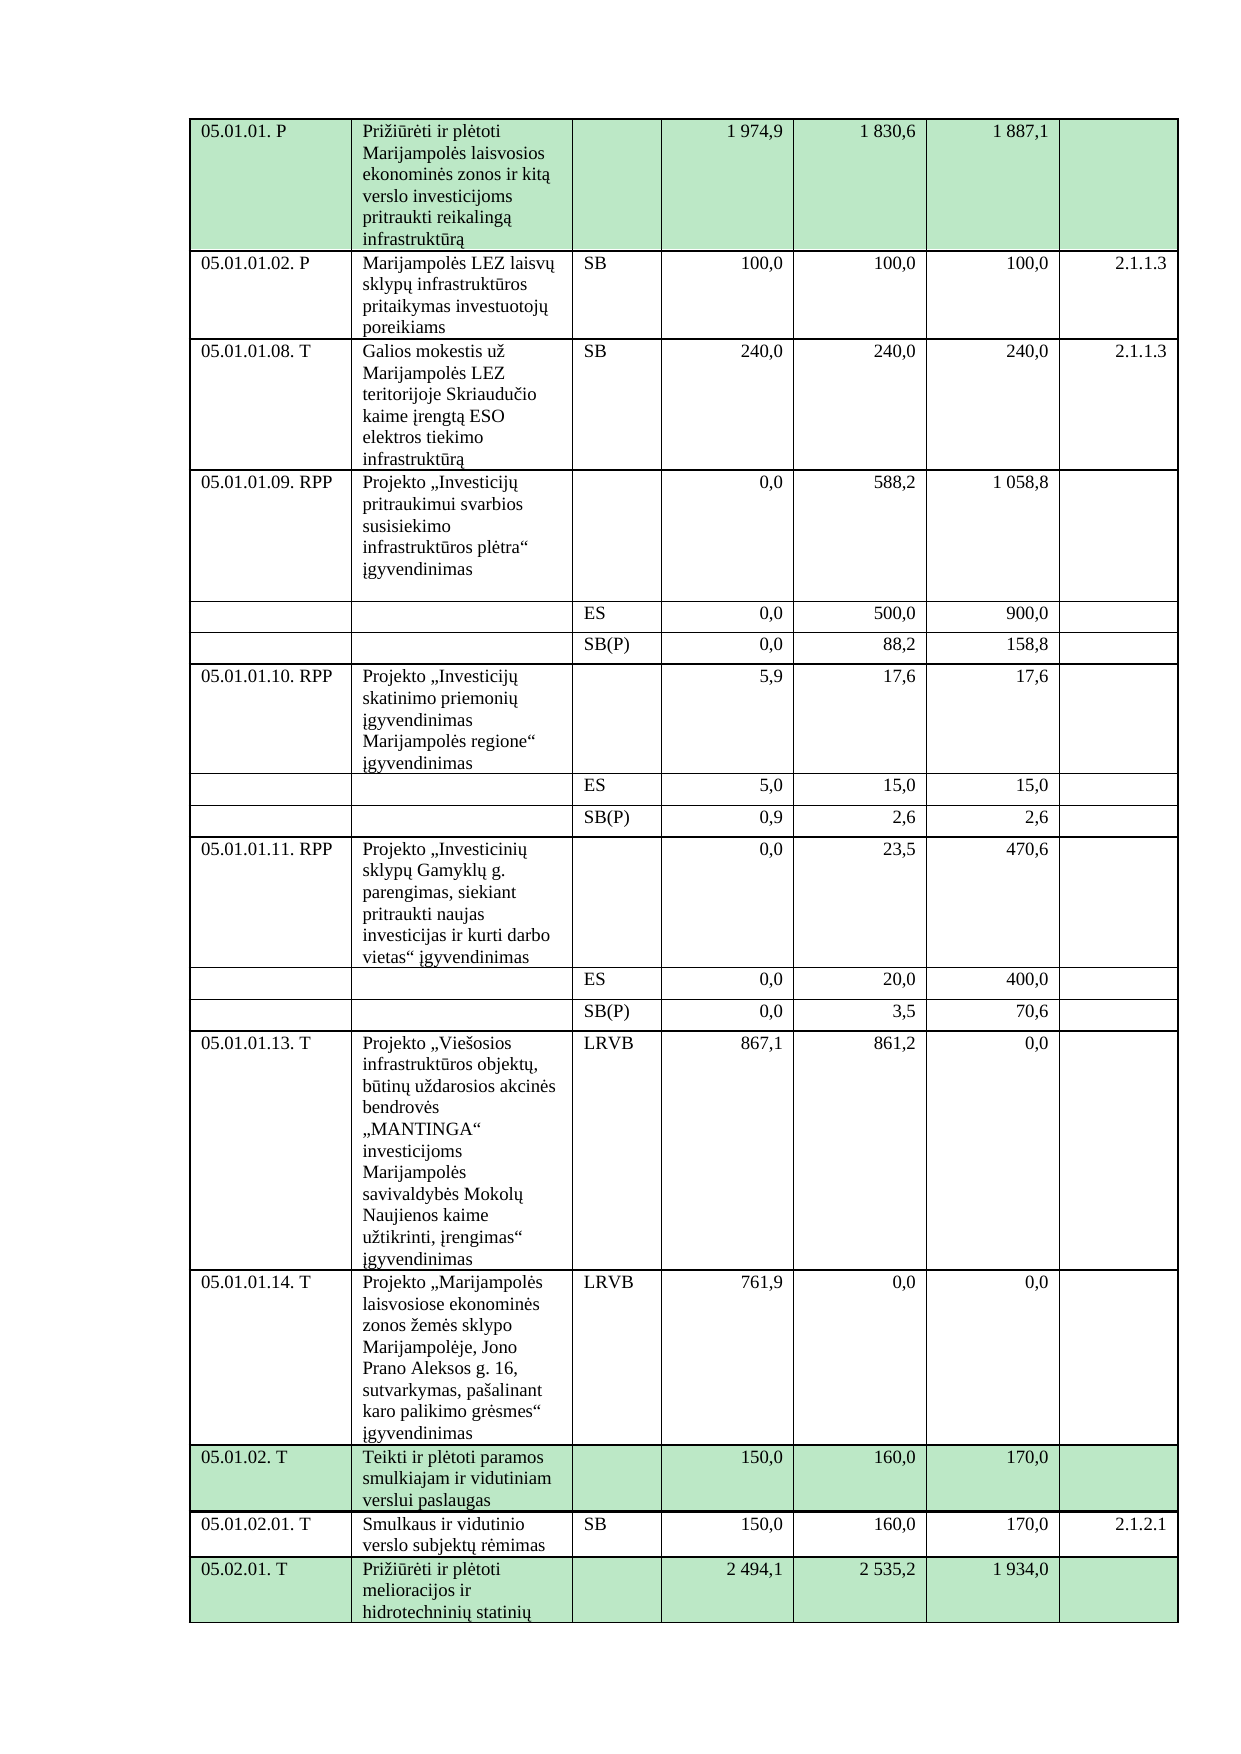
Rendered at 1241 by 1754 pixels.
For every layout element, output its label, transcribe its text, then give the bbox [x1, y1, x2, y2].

table_cell LRVB [573, 1032, 661, 1269]
table_cell 0,0 [927, 1032, 1059, 1269]
table_cell [1179, 632, 1205, 663]
table_cell [1060, 1000, 1177, 1030]
table_cell 900,0 [927, 602, 1059, 632]
table_cell [573, 838, 661, 967]
table_cell 588,2 [794, 471, 926, 601]
table_cell [573, 120, 661, 249]
table_cell [573, 665, 661, 773]
table_cell [1060, 120, 1177, 249]
table_cell [1179, 836, 1205, 967]
table_cell 5,0 [662, 774, 793, 804]
table_cell [1060, 1446, 1177, 1510]
table_cell 15,0 [927, 774, 1059, 804]
table_cell 17,6 [794, 665, 926, 773]
table_cell 05.01.01.14. T [191, 1271, 351, 1443]
table_cell [1179, 1269, 1205, 1443]
table_cell [1179, 805, 1205, 836]
table_cell 1 830,6 [794, 120, 926, 249]
table_cell 2.1.2.1 [1060, 1513, 1177, 1556]
table_cell Galios mokestis už Marijampolės LEZ teritorijoje Skriaudučio kaime įrengtą ESO elektros tiekimo infrastruktūrą [352, 340, 572, 469]
table_cell [191, 806, 351, 836]
table_cell 0,0 [662, 633, 793, 663]
table_cell SB(P) [573, 1000, 661, 1030]
table_cell 15,0 [794, 774, 926, 804]
table_cell 861,2 [794, 1032, 926, 1269]
table_cell 05.02.01. T [191, 1558, 351, 1622]
table_cell [1179, 1556, 1205, 1622]
table_cell [191, 774, 351, 804]
table_cell 160,0 [794, 1513, 926, 1556]
table_cell 160,0 [794, 1446, 926, 1510]
table_cell SB(P) [573, 633, 661, 663]
table_cell [573, 1558, 661, 1622]
table_cell [573, 471, 661, 601]
table_cell 158,8 [927, 633, 1059, 663]
table_cell 500,0 [794, 602, 926, 632]
table_cell [352, 633, 572, 663]
table_cell 170,0 [927, 1446, 1059, 1510]
table_cell 0,0 [794, 1271, 926, 1443]
table_cell [1060, 838, 1177, 967]
table_cell [1060, 1032, 1177, 1269]
table_cell 2,6 [794, 806, 926, 836]
table_cell 88,2 [794, 633, 926, 663]
table_cell 05.01.01.10. RPP [191, 665, 351, 773]
table_cell [352, 602, 572, 632]
table_cell 1 974,9 [662, 120, 793, 249]
table_cell [1179, 773, 1205, 804]
table_cell [1060, 665, 1177, 773]
table_cell [191, 633, 351, 663]
table_cell 2,6 [927, 806, 1059, 836]
table_cell 100,0 [794, 252, 926, 338]
table_cell [1179, 1510, 1205, 1556]
table_cell LRVB [573, 1271, 661, 1443]
table_cell [1179, 469, 1205, 601]
table_cell 05.01.01.09. RPP [191, 471, 351, 601]
table_cell [1179, 118, 1205, 249]
table_cell Prižiūrėti ir plėtoti melioracijos ir hidrotechninių statinių [352, 1558, 572, 1622]
table_cell SB [573, 1513, 661, 1556]
table_cell 240,0 [927, 340, 1059, 469]
table_cell 20,0 [794, 968, 926, 998]
table_cell SB [573, 340, 661, 469]
table_cell ES [573, 602, 661, 632]
table_cell 0,0 [662, 1000, 793, 1030]
table_cell 0,0 [662, 968, 793, 998]
table_cell 2 535,2 [794, 1558, 926, 1622]
table_cell 240,0 [662, 340, 793, 469]
table_cell 100,0 [662, 252, 793, 338]
table_cell [1179, 1030, 1205, 1269]
table_cell 867,1 [662, 1032, 793, 1269]
table_cell [352, 1000, 572, 1030]
table_cell [1179, 1444, 1205, 1510]
table_cell SB [573, 252, 661, 338]
table_cell 761,9 [662, 1271, 793, 1443]
table_cell [1060, 602, 1177, 632]
table_cell Projekto „Viešosios infrastruktūros objektų, būtinų uždarosios akcinės bendrovės „MANTINGA“ investicijoms Marijampolės savivaldybės Mokolų Naujienos kaime užtikrinti, įrengimas“ įgyvendinimas [352, 1032, 572, 1269]
table_cell [1179, 663, 1205, 773]
table_cell 05.01.02. T [191, 1446, 351, 1510]
table_cell [1060, 633, 1177, 663]
table_cell [352, 806, 572, 836]
table_cell Projekto „Investicijų skatinimo priemonių įgyvendinimas Marijampolės regione“ įgyvendinimas [352, 665, 572, 773]
table_cell 0,0 [662, 471, 793, 601]
table_cell 150,0 [662, 1513, 793, 1556]
table_cell 05.01.02.01. T [191, 1513, 351, 1556]
table_cell 470,6 [927, 838, 1059, 967]
table_cell ES [573, 774, 661, 804]
table_cell ES [573, 968, 661, 998]
table_cell 23,5 [794, 838, 926, 967]
table_cell 3,5 [794, 1000, 926, 1030]
table_cell 05.01.01.08. T [191, 340, 351, 469]
table_cell [1060, 968, 1177, 998]
table_cell Prižiūrėti ir plėtoti Marijampolės laisvosios ekonominės zonos ir kitą verslo investicijoms pritraukti reikalingą infrastruktūrą [352, 120, 572, 249]
table_cell 240,0 [794, 340, 926, 469]
table_cell 150,0 [662, 1446, 793, 1510]
table_cell 2.1.1.3 [1060, 340, 1177, 469]
table_cell 170,0 [927, 1513, 1059, 1556]
table_cell [573, 1446, 661, 1510]
table_cell 400,0 [927, 968, 1059, 998]
table_cell [1179, 601, 1205, 632]
table_cell [191, 1000, 351, 1030]
table_cell 05.01.01.13. T [191, 1032, 351, 1269]
table_cell [191, 602, 351, 632]
table_cell Projekto „Investicinių sklypų Gamyklų g. parengimas, siekiant pritraukti naujas investicijas ir kurti darbo vietas“ įgyvendinimas [352, 838, 572, 967]
table_cell Projekto „Marijampolės laisvosiose ekonominės zonos žemės sklypo Marijampolėje, Jono Prano Aleksos g. 16, sutvarkymas, pašalinant karo palikimo grėsmes“ įgyvendinimas [352, 1271, 572, 1443]
table_cell [352, 968, 572, 998]
table_cell 1 887,1 [927, 120, 1059, 249]
table_cell 2 494,1 [662, 1558, 793, 1622]
table_cell 0,9 [662, 806, 793, 836]
table_cell [352, 774, 572, 804]
table_cell [1179, 250, 1205, 338]
table_cell [1060, 1558, 1177, 1622]
table_cell 5,9 [662, 665, 793, 773]
table_cell 2.1.1.3 [1060, 252, 1177, 338]
table_cell 0,0 [662, 602, 793, 632]
table_cell 0,0 [927, 1271, 1059, 1443]
table_cell 17,6 [927, 665, 1059, 773]
table_cell [1179, 967, 1205, 998]
table_cell 1 934,0 [927, 1558, 1059, 1622]
table_cell [1179, 999, 1205, 1030]
table_cell 05.01.01.11. RPP [191, 838, 351, 967]
table_cell 1 058,8 [927, 471, 1059, 601]
table_cell 70,6 [927, 1000, 1059, 1030]
table_cell [191, 968, 351, 998]
table_cell Smulkaus ir vidutinio verslo subjektų rėmimas [352, 1513, 572, 1556]
table_cell Marijampolės LEZ laisvų sklypų infrastruktūros pritaikymas investuotojų poreikiams [352, 252, 572, 338]
table_cell 100,0 [927, 252, 1059, 338]
table_cell [1179, 338, 1205, 469]
table_cell [1060, 774, 1177, 804]
table_cell 05.01.01.02. P [191, 252, 351, 338]
table_cell Teikti ir plėtoti paramos smulkiajam ir vidutiniam verslui paslaugas [352, 1446, 572, 1510]
table_cell [1060, 806, 1177, 836]
table_cell 0,0 [662, 838, 793, 967]
table_cell [1060, 471, 1177, 601]
table_cell SB(P) [573, 806, 661, 836]
table_cell [1060, 1271, 1177, 1443]
table_cell 05.01.01. P [191, 120, 351, 249]
table_cell Projekto „Investicijų pritraukimui svarbios susisiekimo infrastruktūros plėtra“ įgyvendinimas [352, 471, 572, 601]
